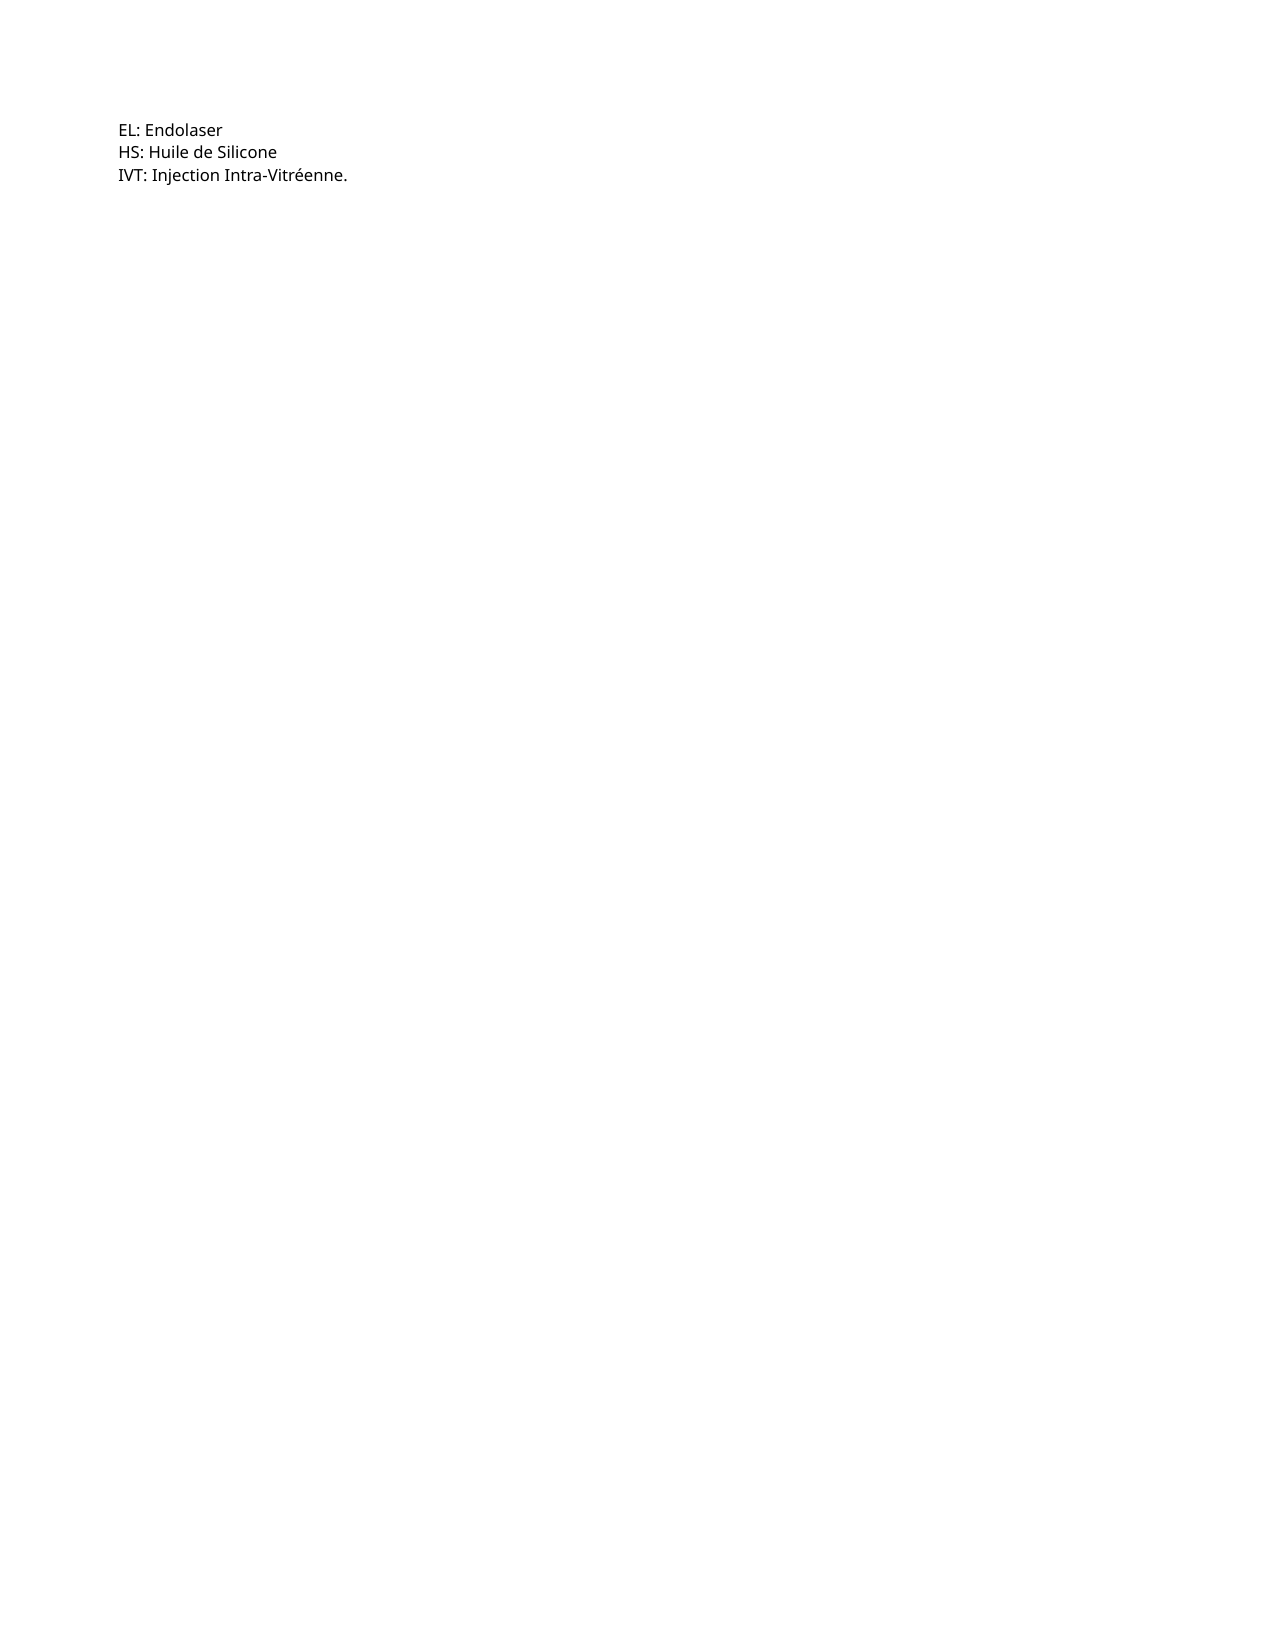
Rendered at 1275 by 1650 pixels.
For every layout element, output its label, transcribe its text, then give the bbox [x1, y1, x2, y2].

text HS: Huile de Silicone [118, 141, 1157, 163]
text EL: Endolaser [118, 118, 1157, 141]
text IVT: Injection Intra-Vitréenne. [118, 163, 1157, 186]
